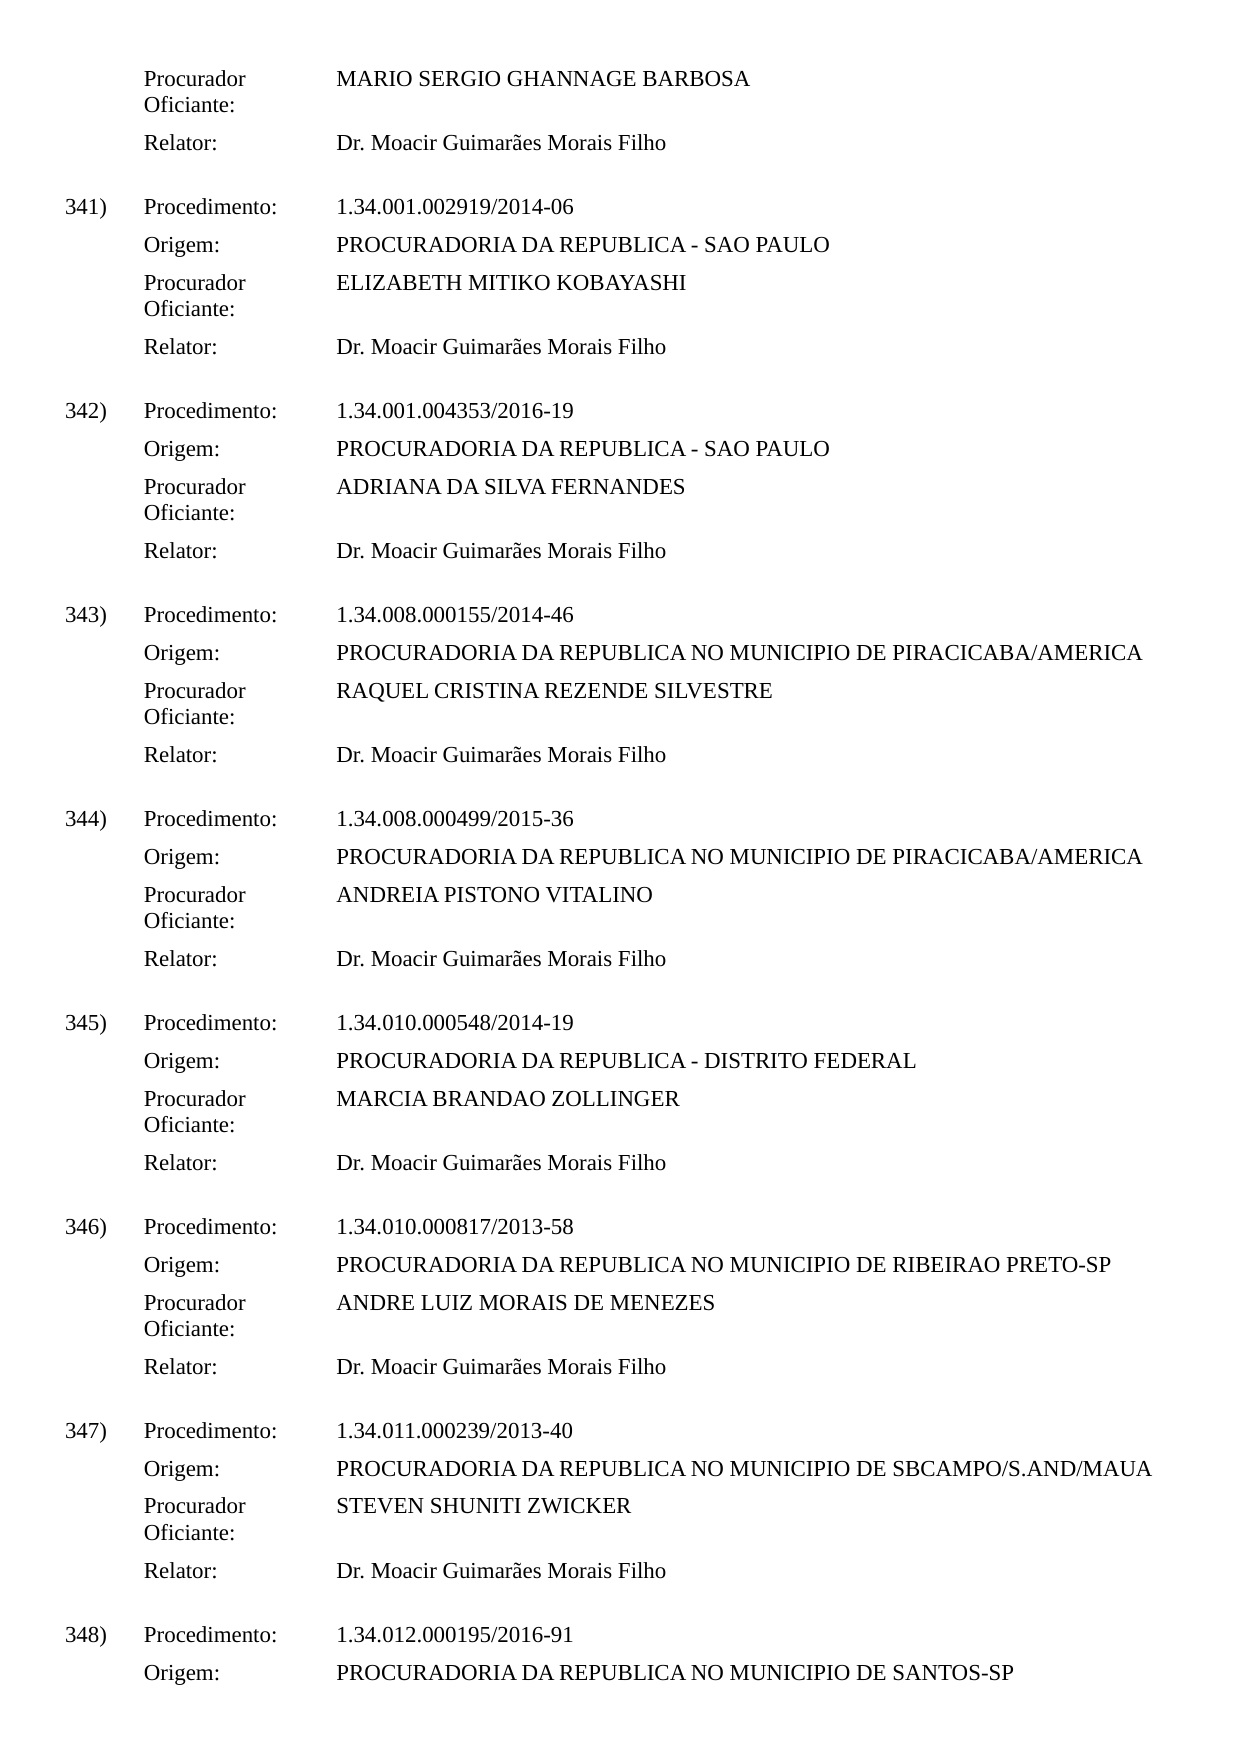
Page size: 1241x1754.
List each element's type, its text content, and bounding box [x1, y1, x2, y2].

table_header 1.34.008.000155/2014-46 [330, 595, 1181, 633]
table_header Procedimento: [138, 799, 330, 837]
table_cell [59, 59, 138, 123]
table_cell Procurador Oficiante: [138, 1487, 330, 1551]
table_cell Procurador Oficiante: [138, 59, 330, 123]
table_cell PROCURADORIA DA REPUBLICA NO MUNICIPIO DE PIRACICABA/AMERICA [330, 837, 1181, 875]
table_header 1.34.008.000499/2015-36 [330, 799, 1181, 837]
table_cell ANDRE LUIZ MORAIS DE MENEZES [330, 1283, 1181, 1347]
table_cell ELIZABETH MITIKO KOBAYASHI [330, 263, 1181, 327]
table_cell [59, 671, 138, 735]
table_header 348) [59, 1615, 138, 1653]
table_cell [59, 939, 138, 977]
table_cell Relator: [138, 123, 330, 161]
table_cell PROCURADORIA DA REPUBLICA NO MUNICIPIO DE PIRACICABA/AMERICA [330, 633, 1181, 671]
table_cell Relator: [138, 327, 330, 365]
table_cell ADRIANA DA SILVA FERNANDES [330, 467, 1181, 531]
table_cell Dr. Moacir Guimarães Morais Filho [330, 327, 1181, 365]
table_cell Dr. Moacir Guimarães Morais Filho [330, 939, 1181, 977]
table_cell Procurador Oficiante: [138, 263, 330, 327]
table_header 346) [59, 1207, 138, 1245]
table_cell [59, 327, 138, 365]
table_cell [59, 735, 138, 773]
table_cell [59, 1487, 138, 1551]
table_cell Origem: [138, 1449, 330, 1487]
table_cell Dr. Moacir Guimarães Morais Filho [330, 735, 1181, 773]
table_header Procedimento: [138, 1003, 330, 1041]
table_cell PROCURADORIA DA REPUBLICA NO MUNICIPIO DE SBCAMPO/S.AND/MAUA [330, 1449, 1181, 1487]
table_cell Relator: [138, 1551, 330, 1589]
table_cell Origem: [138, 429, 330, 467]
table_cell Procurador Oficiante: [138, 671, 330, 735]
table_cell Origem: [138, 1653, 330, 1691]
table_cell Relator: [138, 939, 330, 977]
table_cell Origem: [138, 633, 330, 671]
table_cell PROCURADORIA DA REPUBLICA - SAO PAULO [330, 225, 1181, 263]
table_cell Dr. Moacir Guimarães Morais Filho [330, 1347, 1181, 1385]
table_header Procedimento: [138, 1207, 330, 1245]
table_cell [59, 123, 138, 161]
table_cell [59, 1079, 138, 1143]
table_cell [59, 467, 138, 531]
table_cell [59, 1245, 138, 1283]
table_cell Dr. Moacir Guimarães Morais Filho [330, 123, 1181, 161]
table_cell Origem: [138, 225, 330, 263]
table_header 343) [59, 595, 138, 633]
table_cell PROCURADORIA DA REPUBLICA - DISTRITO FEDERAL [330, 1041, 1181, 1079]
table_header 1.34.001.004353/2016-19 [330, 391, 1181, 429]
table_cell MARCIA BRANDAO ZOLLINGER [330, 1079, 1181, 1143]
table_cell [59, 1347, 138, 1385]
table_header 345) [59, 1003, 138, 1041]
table_cell PROCURADORIA DA REPUBLICA NO MUNICIPIO DE RIBEIRAO PRETO-SP [330, 1245, 1181, 1283]
table_header Procedimento: [138, 1615, 330, 1653]
table_cell STEVEN SHUNITI ZWICKER [330, 1487, 1181, 1551]
table_cell RAQUEL CRISTINA REZENDE SILVESTRE [330, 671, 1181, 735]
table_header Procedimento: [138, 595, 330, 633]
table_cell Origem: [138, 1245, 330, 1283]
table_cell Procurador Oficiante: [138, 1283, 330, 1347]
table_header 1.34.011.000239/2013-40 [330, 1411, 1181, 1449]
table_cell [59, 1551, 138, 1589]
table_cell [59, 225, 138, 263]
table_header Procedimento: [138, 1411, 330, 1449]
table_cell Procurador Oficiante: [138, 875, 330, 939]
table_header 342) [59, 391, 138, 429]
table_header 1.34.010.000817/2013-58 [330, 1207, 1181, 1245]
table_cell Dr. Moacir Guimarães Morais Filho [330, 1551, 1181, 1589]
table_cell Relator: [138, 1347, 330, 1385]
table_cell [59, 429, 138, 467]
table_cell PROCURADORIA DA REPUBLICA - SAO PAULO [330, 429, 1181, 467]
table_cell Origem: [138, 1041, 330, 1079]
table_header 1.34.010.000548/2014-19 [330, 1003, 1181, 1041]
table_cell Relator: [138, 531, 330, 569]
table_header Procedimento: [138, 391, 330, 429]
table_cell [59, 1041, 138, 1079]
table_cell PROCURADORIA DA REPUBLICA NO MUNICIPIO DE SANTOS-SP [330, 1653, 1181, 1691]
table_cell [59, 263, 138, 327]
table_cell Procurador Oficiante: [138, 1079, 330, 1143]
table_cell ANDREIA PISTONO VITALINO [330, 875, 1181, 939]
table_header 1.34.012.000195/2016-91 [330, 1615, 1181, 1653]
table_header 1.34.001.002919/2014-06 [330, 188, 1181, 225]
table_header 347) [59, 1411, 138, 1449]
table_cell Dr. Moacir Guimarães Morais Filho [330, 1143, 1181, 1181]
table_cell [59, 1283, 138, 1347]
table_cell Relator: [138, 1143, 330, 1181]
table_cell Origem: [138, 837, 330, 875]
table_cell Dr. Moacir Guimarães Morais Filho [330, 531, 1181, 569]
table_cell [59, 875, 138, 939]
table_cell [59, 1449, 138, 1487]
table_header Procedimento: [138, 188, 330, 225]
table_header 341) [59, 188, 138, 225]
table_cell [59, 531, 138, 569]
table_cell Procurador Oficiante: [138, 467, 330, 531]
table_cell [59, 1143, 138, 1181]
table_header 344) [59, 799, 138, 837]
table_cell [59, 1653, 138, 1691]
table_cell Relator: [138, 735, 330, 773]
table_cell [59, 837, 138, 875]
table_cell MARIO SERGIO GHANNAGE BARBOSA [330, 59, 1181, 123]
table_cell [59, 633, 138, 671]
